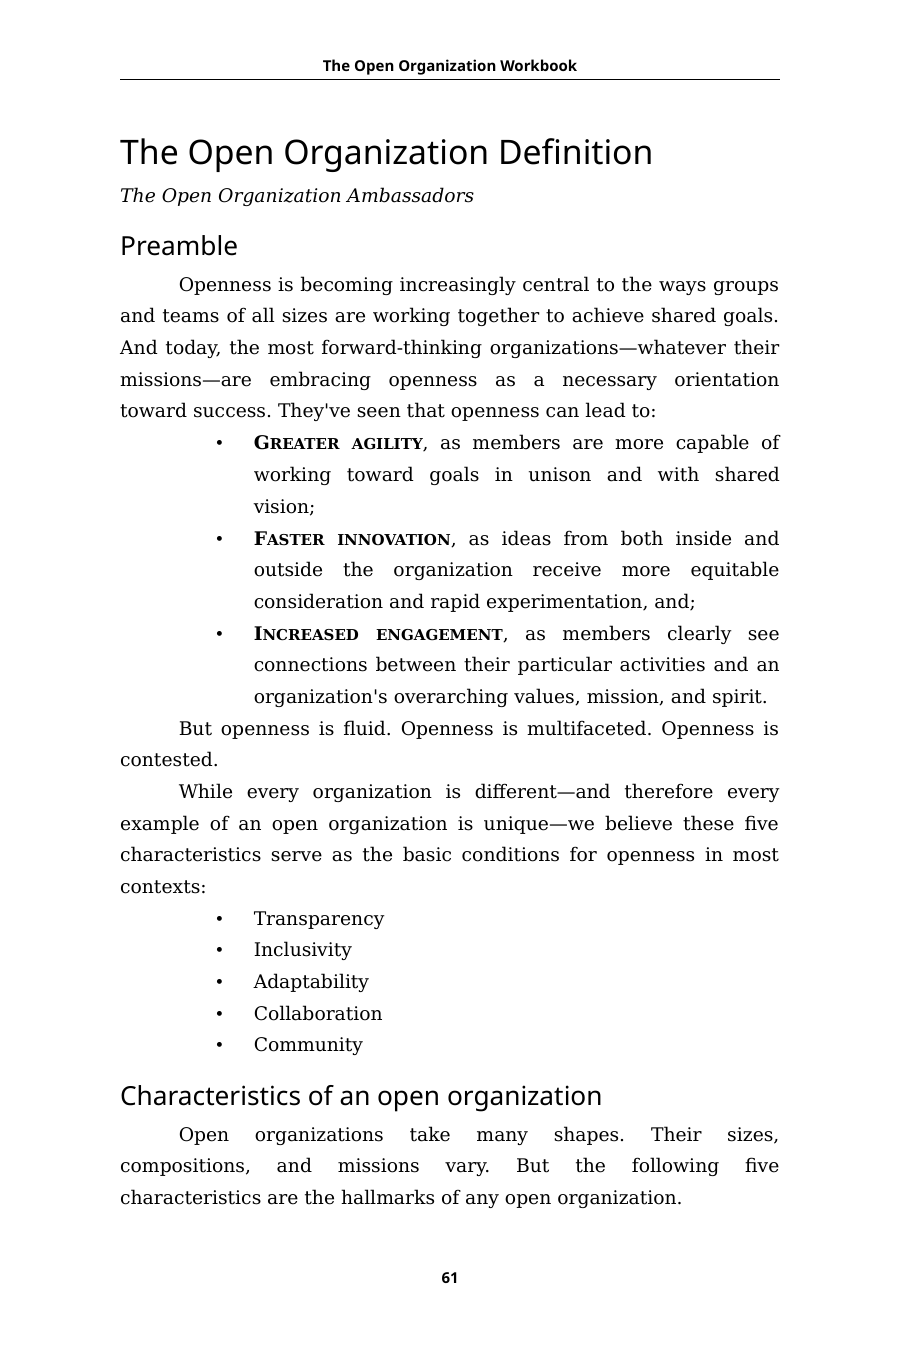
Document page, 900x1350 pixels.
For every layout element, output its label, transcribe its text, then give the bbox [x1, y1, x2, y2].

subtitle Preamble [120, 231, 780, 261]
list Adaptability [216, 971, 780, 993]
text Openness is becoming increasingly central to the ways groups and teams of all sizes are working together to achieve shared goals. And today, the most forward-thinking organizations—whatever their missions—are embracing openness as a necessary orientation toward success. They've seen that openness can lead to: [120, 274, 780, 422]
list Collaboration [216, 1003, 780, 1025]
list Increased engagement, as members clearly see connections between their particular activities and an organization's overarching values, mission, and spirit. [216, 623, 780, 708]
subtitle Characteristics of an open organization [120, 1081, 780, 1111]
list Community [216, 1034, 780, 1056]
text But openness is fluid. Openness is multifaceted. Openness is contested. [120, 718, 780, 771]
list Faster innovation, as ideas from both inside and outside the organization receive more equitable consideration and rapid experimentation, and; [216, 527, 780, 613]
text While every organization is different—and therefore every example of an open organization is unique—we believe these five characteristics serve as the basic conditions for openness in most contexts: [120, 781, 780, 898]
list Transparency [216, 908, 780, 930]
text The Open Organization Ambassadors [120, 185, 780, 207]
text Open organizations take many shapes. Their sizes, compositions, and missions vary. But the following five characteristics are the hallmarks of any open organization. [120, 1123, 780, 1209]
list Inclusivity [216, 939, 780, 961]
subtitle The Open Organization Definition [120, 133, 780, 172]
list Greater agility, as members are more capable of working toward goals in unison and with shared vision; [216, 432, 780, 518]
